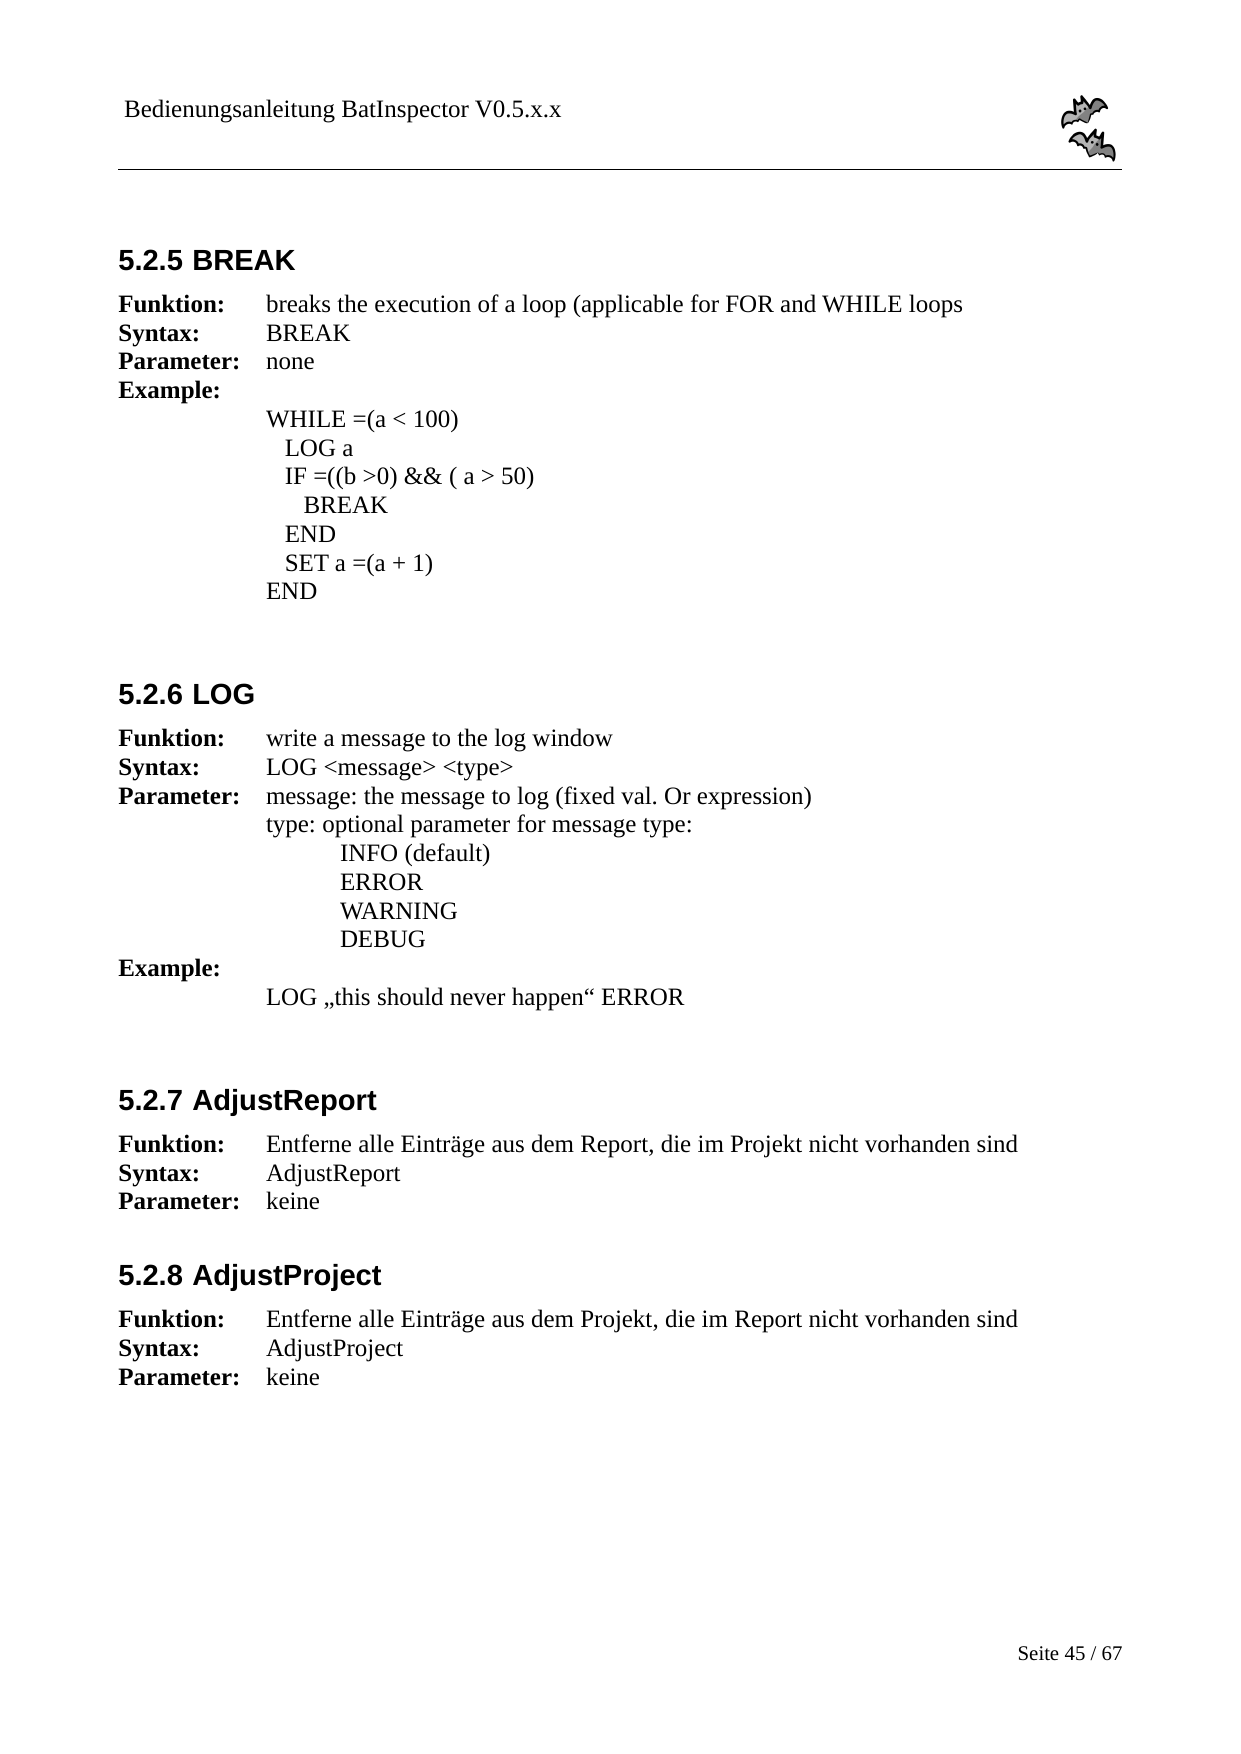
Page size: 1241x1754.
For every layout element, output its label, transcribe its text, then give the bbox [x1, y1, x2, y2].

text Funktion: Entferne alle Einträge aus dem Projekt, die im Report nicht vorhanden sind [118, 1304, 1122, 1333]
text DEBUG [118, 924, 1122, 953]
text Funktion: breaks the execution of a loop (applicable for FOR and WHILE loops [118, 289, 1122, 318]
text LOG a [118, 433, 1122, 461]
text END [118, 519, 1122, 548]
subtitle AdjustReport [118, 1083, 1122, 1116]
text Funktion: write a message to the log window [118, 723, 1122, 752]
text BREAK [118, 490, 1122, 519]
text SET a =(a + 1) [118, 548, 1122, 576]
text Parameter: none [118, 346, 1122, 375]
text Syntax: BREAK [118, 318, 1122, 346]
text Parameter: keine [118, 1362, 1122, 1419]
text WARNING [118, 896, 1122, 924]
text Example: WHILE =(a < 100) [118, 375, 1122, 433]
text IF =((b >0) && ( a > 50) [118, 461, 1122, 490]
picture [1057, 95, 1120, 162]
text Funktion: Entferne alle Einträge aus dem Report, die im Projekt nicht vorhanden sind [118, 1129, 1122, 1158]
subtitle BREAK [118, 243, 1122, 276]
text Syntax: LOG <message> <type> [118, 752, 1122, 781]
text Example: LOG „this should never happen“ ERROR [118, 953, 1122, 1011]
text END [118, 576, 1122, 605]
text Syntax: AdjustProject [118, 1333, 1122, 1362]
text Syntax: AdjustReport [118, 1158, 1122, 1186]
subtitle LOG [118, 677, 1122, 711]
subtitle AdjustProject [118, 1258, 1122, 1292]
text Parameter: message: the message to log (fixed val. Or expression) type: optional parameter for message type: INFO (default) ERROR [118, 781, 1122, 896]
text Parameter: keine [118, 1186, 1122, 1244]
